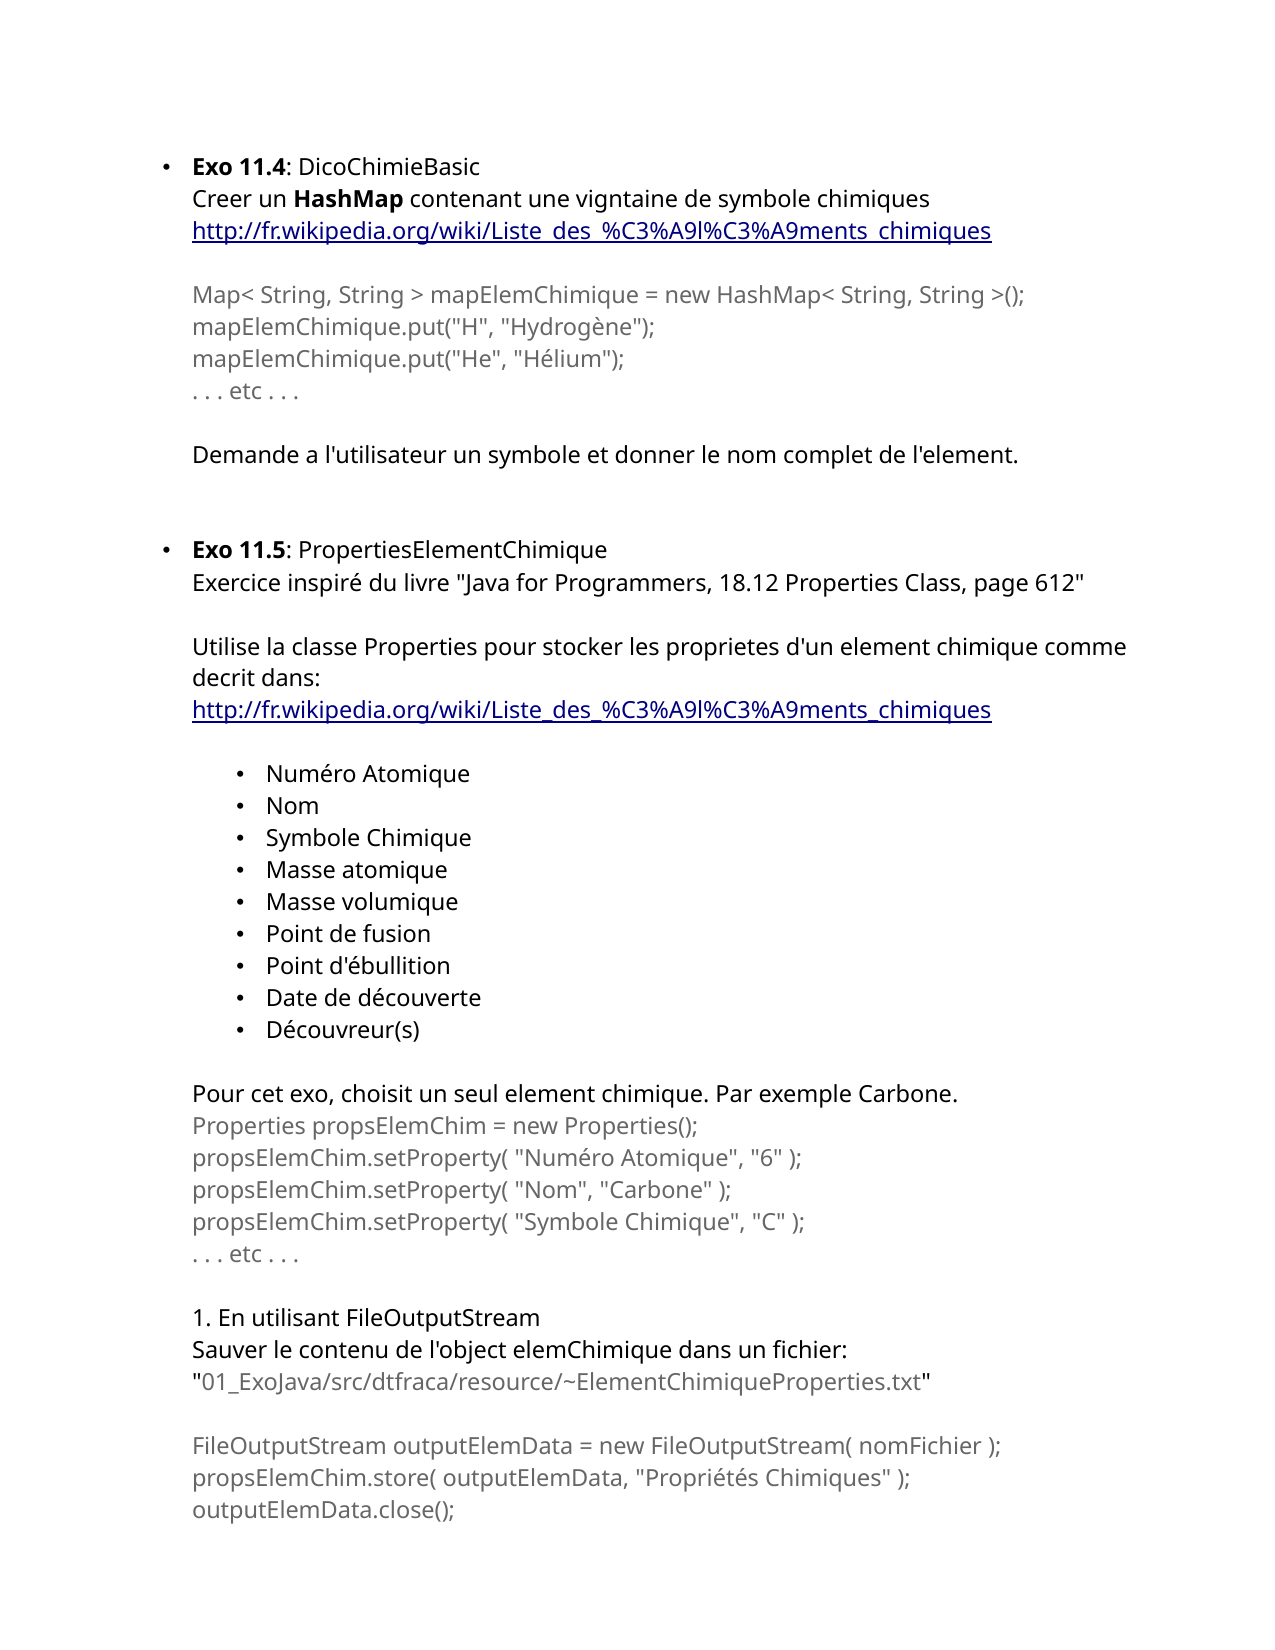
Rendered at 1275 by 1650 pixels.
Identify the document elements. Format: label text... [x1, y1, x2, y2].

list [162, 118, 1157, 150]
list Nom [236, 790, 1157, 822]
list propsElemChim.store( outputElemData, "Propriétés Chimiques" ); [162, 1461, 1157, 1493]
list outputElemData.close(); [162, 1493, 1157, 1525]
list Numéro Atomique [236, 758, 1157, 790]
list Symbole Chimique [236, 822, 1157, 854]
list Masse volumique [236, 886, 1157, 918]
list Masse atomique [236, 854, 1157, 886]
list Découvreur(s) [236, 1013, 1157, 1077]
list propsElemChim.setProperty( "Numéro Atomique", "6" ); [162, 1141, 1157, 1173]
list mapElemChimique.put("H", "Hydrogène"); [162, 310, 1157, 342]
list . . . etc . . . 1. En utilisant FileOutputStream Sauver le contenu de l'object elemChimique dans un fichier: "01_ExoJava/src/dtfraca/resource/~ElementChimiqueProperties.txt" FileOutputStream outputElemData = new FileOutputStream( nomFichier ); [162, 1237, 1157, 1461]
list Exo 11.5: PropertiesElementChimique Exercice inspiré du livre "Java for Programmers, 18.12 Properties Class, page 612" Utilise la classe Properties pour stocker les proprietes d'un element chimique comme decrit dans: http://fr.wikipedia.org/wiki/Liste_des_%C3%A9l%C3%A9ments_chimiques [162, 534, 1157, 758]
list propsElemChim.setProperty( "Symbole Chimique", "C" ); [162, 1205, 1157, 1237]
list Pour cet exo, choisit un seul element chimique. Par exemple Carbone. Properties propsElemChim = new Properties(); [162, 1077, 1157, 1141]
list Date de découverte [236, 982, 1157, 1013]
list mapElemChimique.put("He", "Hélium"); . . . etc . . . Demande a l'utilisateur un symbole et donner le nom complet de l'element. [162, 342, 1157, 534]
list Point d'ébullition [236, 949, 1157, 982]
list propsElemChim.setProperty( "Nom", "Carbone" ); [162, 1173, 1157, 1205]
list Exo 11.4: DicoChimieBasic Creer un HashMap contenant une vigntaine de symbole chimiques http://fr.wikipedia.org/wiki/Liste_des_%C3%A9l%C3%A9ments_chimiques Map< String, String > mapElemChimique = new HashMap< String, String >(); [162, 150, 1157, 310]
list Point de fusion [236, 918, 1157, 949]
